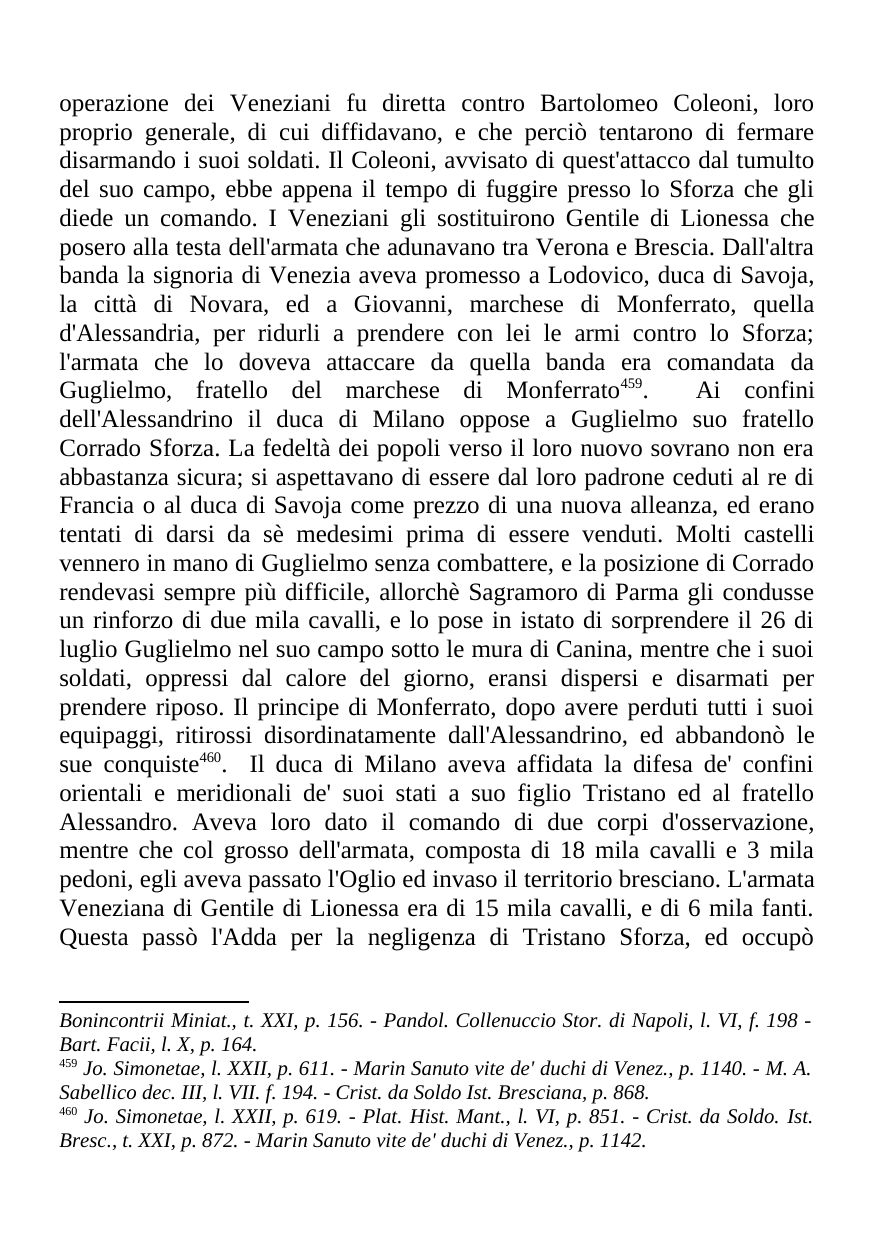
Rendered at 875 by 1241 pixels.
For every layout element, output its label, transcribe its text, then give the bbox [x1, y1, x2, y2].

text Jo. Simonetae, l. XXII, p. 611. - Marin Sanuto vite de' duchi di Venez., p. 1140. - M. A. Sabellico dec. III, l. VII. f. 194. - Crist. da Soldo Ist. Bresciana, p. 868. [59, 1056, 815, 1104]
text Bonincontrii Miniat., t. XXI, p. 156. - Pandol. Collenuccio Stor. di Napoli, l. VI, f. 198 - Bart. Facii, l. X, p. 164. [59, 1008, 815, 1056]
text Jo. Simonetae, l. XXII, p. 619. - Plat. Hist. Mant., l. VI, p. 851. - Crist. da Soldo. Ist. Bresc., t. XXI, p. 872. - Marin Sanuto vite de' duchi di Venez., p. 1142. [59, 1104, 815, 1152]
